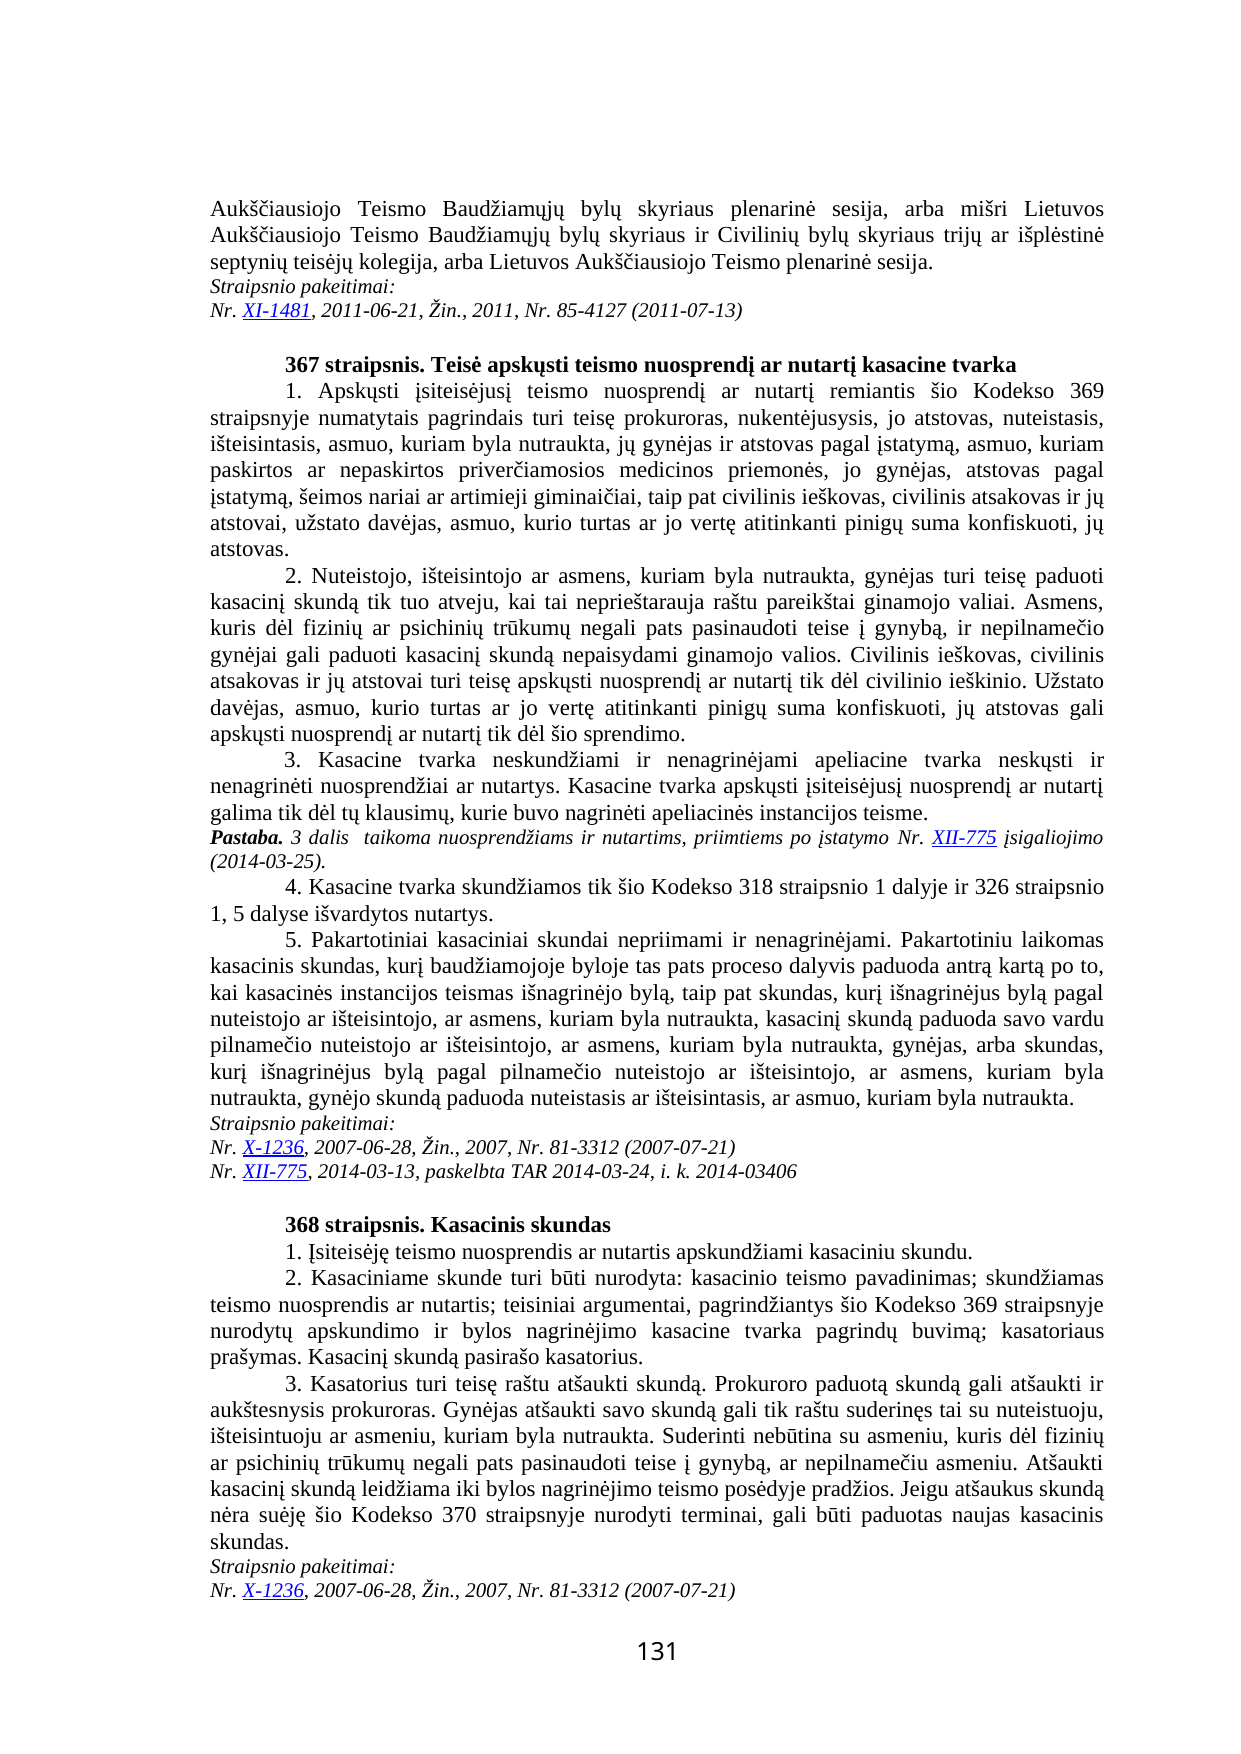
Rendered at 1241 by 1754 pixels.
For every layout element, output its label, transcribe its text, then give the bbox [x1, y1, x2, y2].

text Nr. X-1236, 2007-06-28, Žin., 2007, Nr. 81-3312 (2007-07-21) [210, 1578, 1106, 1602]
text Pastaba. 3 dalis taikoma nuosprendžiams ir nutartims, priimtiems po įstatymo Nr. XII-775 įsigaliojimo (2014-03-25). [210, 825, 1106, 873]
text Nr. X-1236, 2007-06-28, Žin., 2007, Nr. 81-3312 (2007-07-21) [210, 1135, 1106, 1159]
text Straipsnio pakeitimai: [210, 1554, 1106, 1578]
text 1. Apskųsti įsiteisėjusį teismo nuosprendį ar nutartį remiantis šio Kodekso 369 straipsnyje numatytais pagrindais turi teisę prokuroras, nukentėjusysis, jo atstovas, nuteistasis, išteisintasis, asmuo, kuriam byla nutraukta, jų gynėjas ir atstovas pagal įstatymą, asmuo, kuriam paskirtos ar nepaskirtos priverčiamosios medicinos priemonės, jo gynėjas, atstovas pagal įstatymą, šeimos nariai ar artimieji giminaičiai, taip pat civilinis ieškovas, civilinis atsakovas ir jų atstovai, užstato davėjas, asmuo, kurio turtas ar jo vertę atitinkanti pinigų suma konfiskuoti, jų atstovas. [210, 377, 1106, 562]
text 3. Kasatorius turi teisę raštu atšaukti skundą. Prokuroro paduotą skundą gali atšaukti ir aukštesnysis prokuroras. Gynėjas atšaukti savo skundą gali tik raštu suderinęs tai su nuteistuoju, išteisintuoju ar asmeniu, kuriam byla nutraukta. Suderinti nebūtina su asmeniu, kuris dėl fizinių ar psichinių trūkumų negali pats pasinaudoti teise į gynybą, ar nepilnamečiu asmeniu. Atšaukti kasacinį skundą leidžiama iki bylos nagrinėjimo teismo posėdyje pradžios. Jeigu atšaukus skundą nėra suėję šio Kodekso 370 straipsnyje nurodyti terminai, gali būti paduotas naujas kasacinis skundas. [210, 1370, 1106, 1554]
text 368 straipsnis. Kasacinis skundas [210, 1212, 1106, 1238]
text Straipsnio pakeitimai: [210, 274, 1106, 298]
text 5. Pakartotiniai kasaciniai skundai nepriimami ir nenagrinėjami. Pakartotiniu laikomas kasacinis skundas, kurį baudžiamojoje byloje tas pats proceso dalyvis paduoda antrą kartą po to, kai kasacinės instancijos teismas išnagrinėjo bylą, taip pat skundas, kurį išnagrinėjus bylą pagal nuteistojo ar išteisintojo, ar asmens, kuriam byla nutraukta, kasacinį skundą paduoda savo vardu pilnamečio nuteistojo ar išteisintojo, ar asmens, kuriam byla nutraukta, gynėjas, arba skundas, kurį išnagrinėjus bylą pagal pilnamečio nuteistojo ar išteisintojo, ar asmens, kuriam byla nutraukta, gynėjo skundą paduoda nuteistasis ar išteisintasis, ar asmuo, kuriam byla nutraukta. [210, 926, 1106, 1111]
text 367 straipsnis. Teisė apskųsti teismo nuosprendį ar nutartį kasacine tvarka [210, 351, 1106, 377]
text Straipsnio pakeitimai: [210, 1111, 1106, 1135]
text 2. Kasaciniame skunde turi būti nurodyta: kasacinio teismo pavadinimas; skundžiamas teismo nuosprendis ar nutartis; teisiniai argumentai, pagrindžiantys šio Kodekso 369 straipsnyje nurodytų apskundimo ir bylos nagrinėjimo kasacine tvarka pagrindų buvimą; kasatoriaus prašymas. Kasacinį skundą pasirašo kasatorius. [210, 1264, 1106, 1370]
text Aukščiausiojo Teismo Baudžiamųjų bylų skyriaus plenarinė sesija, arba mišri Lietuvos Aukščiausiojo Teismo Baudžiamųjų bylų skyriaus ir Civilinių bylų skyriaus trijų ar išplėstinė septynių teisėjų kolegija, arba Lietuvos Aukščiausiojo Teismo plenarinė sesija. [210, 195, 1106, 274]
text 3. Kasacine tvarka neskundžiami ir nenagrinėjami apeliacine tvarka neskųsti ir nenagrinėti nuosprendžiai ar nutartys. Kasacine tvarka apskųsti įsiteisėjusį nuosprendį ar nutartį galima tik dėl tų klausimų, kurie buvo nagrinėti apeliacinės instancijos teisme. [210, 746, 1106, 825]
text 4. Kasacine tvarka skundžiamos tik šio Kodekso 318 straipsnio 1 dalyje ir 326 straipsnio 1, 5 dalyse išvardytos nutartys. [210, 873, 1106, 926]
text 2. Nuteistojo, išteisintojo ar asmens, kuriam byla nutraukta, gynėjas turi teisę paduoti kasacinį skundą tik tuo atveju, kai tai neprieštarauja raštu pareikštai ginamojo valiai. Asmens, kuris dėl fizinių ar psichinių trūkumų negali pats pasinaudoti teise į gynybą, ir nepilnamečio gynėjai gali paduoti kasacinį skundą nepaisydami ginamojo valios. Civilinis ieškovas, civilinis atsakovas ir jų atstovai turi teisę apskųsti nuosprendį ar nutartį tik dėl civilinio ieškinio. Užstato davėjas, asmuo, kurio turtas ar jo vertę atitinkanti pinigų suma konfiskuoti, jų atstovas gali apskųsti nuosprendį ar nutartį tik dėl šio sprendimo. [210, 562, 1106, 746]
text Nr. XII-775, 2014-03-13, paskelbta TAR 2014-03-24, i. k. 2014-03406 [210, 1159, 1106, 1183]
text Nr. XI-1481, 2011-06-21, Žin., 2011, Nr. 85-4127 (2011-07-13) [210, 298, 1106, 322]
text 1. Įsiteisėję teismo nuosprendis ar nutartis apskundžiami kasaciniu skundu. [210, 1238, 1106, 1264]
